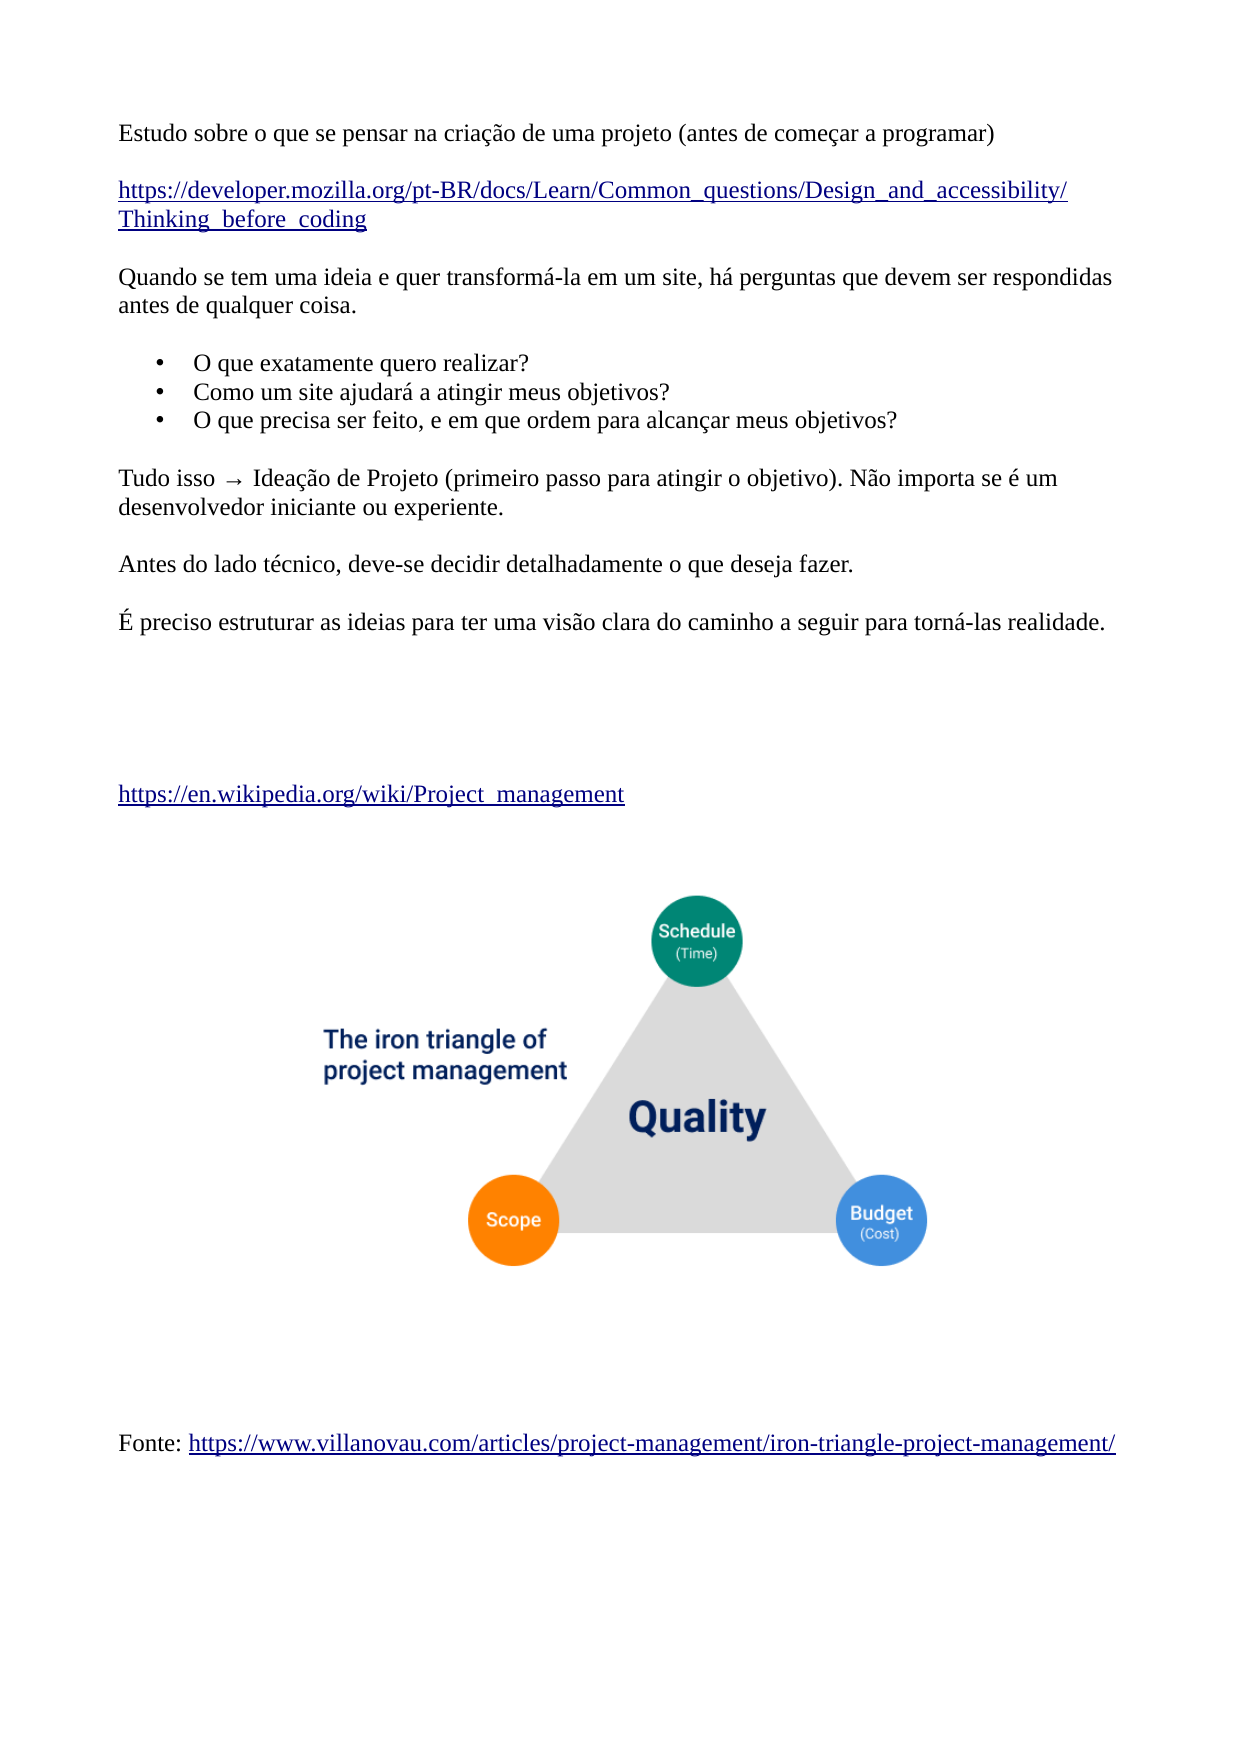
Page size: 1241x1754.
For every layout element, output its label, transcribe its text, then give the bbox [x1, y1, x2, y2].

text Tudo isso → Ideação de Projeto (primeiro passo para atingir o objetivo). Não importa se é um desenvolvedor iniciante ou experiente. [118, 463, 1122, 521]
picture [296, 870, 546, 1285]
text https://en.wikipedia.org/wiki/Project_management [118, 779, 1122, 808]
text Antes do lado técnico, deve-se decidir detalhadamente o que deseja fazer. [118, 549, 1122, 578]
list Como um site ajudará a atingir meus objetivos? [156, 377, 1122, 406]
list O que exatamente quero realizar? [156, 348, 1122, 377]
list O que precisa ser feito, e em que ordem para alcançar meus objetivos? [156, 406, 1122, 434]
text https://developer.mozilla.org/pt-BR/docs/Learn/Common_questions/Design_and_accessibility/Thinking_before_coding [118, 176, 1122, 233]
text É preciso estruturar as ideias para ter uma visão clara do caminho a seguir para torná-las realidade. [118, 607, 1122, 636]
text Fonte: https://www.villanovau.com/articles/project-management/iron-triangle-project-management/ [118, 1428, 1122, 1457]
text Estudo sobre o que se pensar na criação de uma projeto (antes de começar a programar) [118, 118, 1122, 147]
text Quando se tem uma ideia e quer transformá-la em um site, há perguntas que devem ser respondidas antes de qualquer coisa. [118, 262, 1122, 319]
